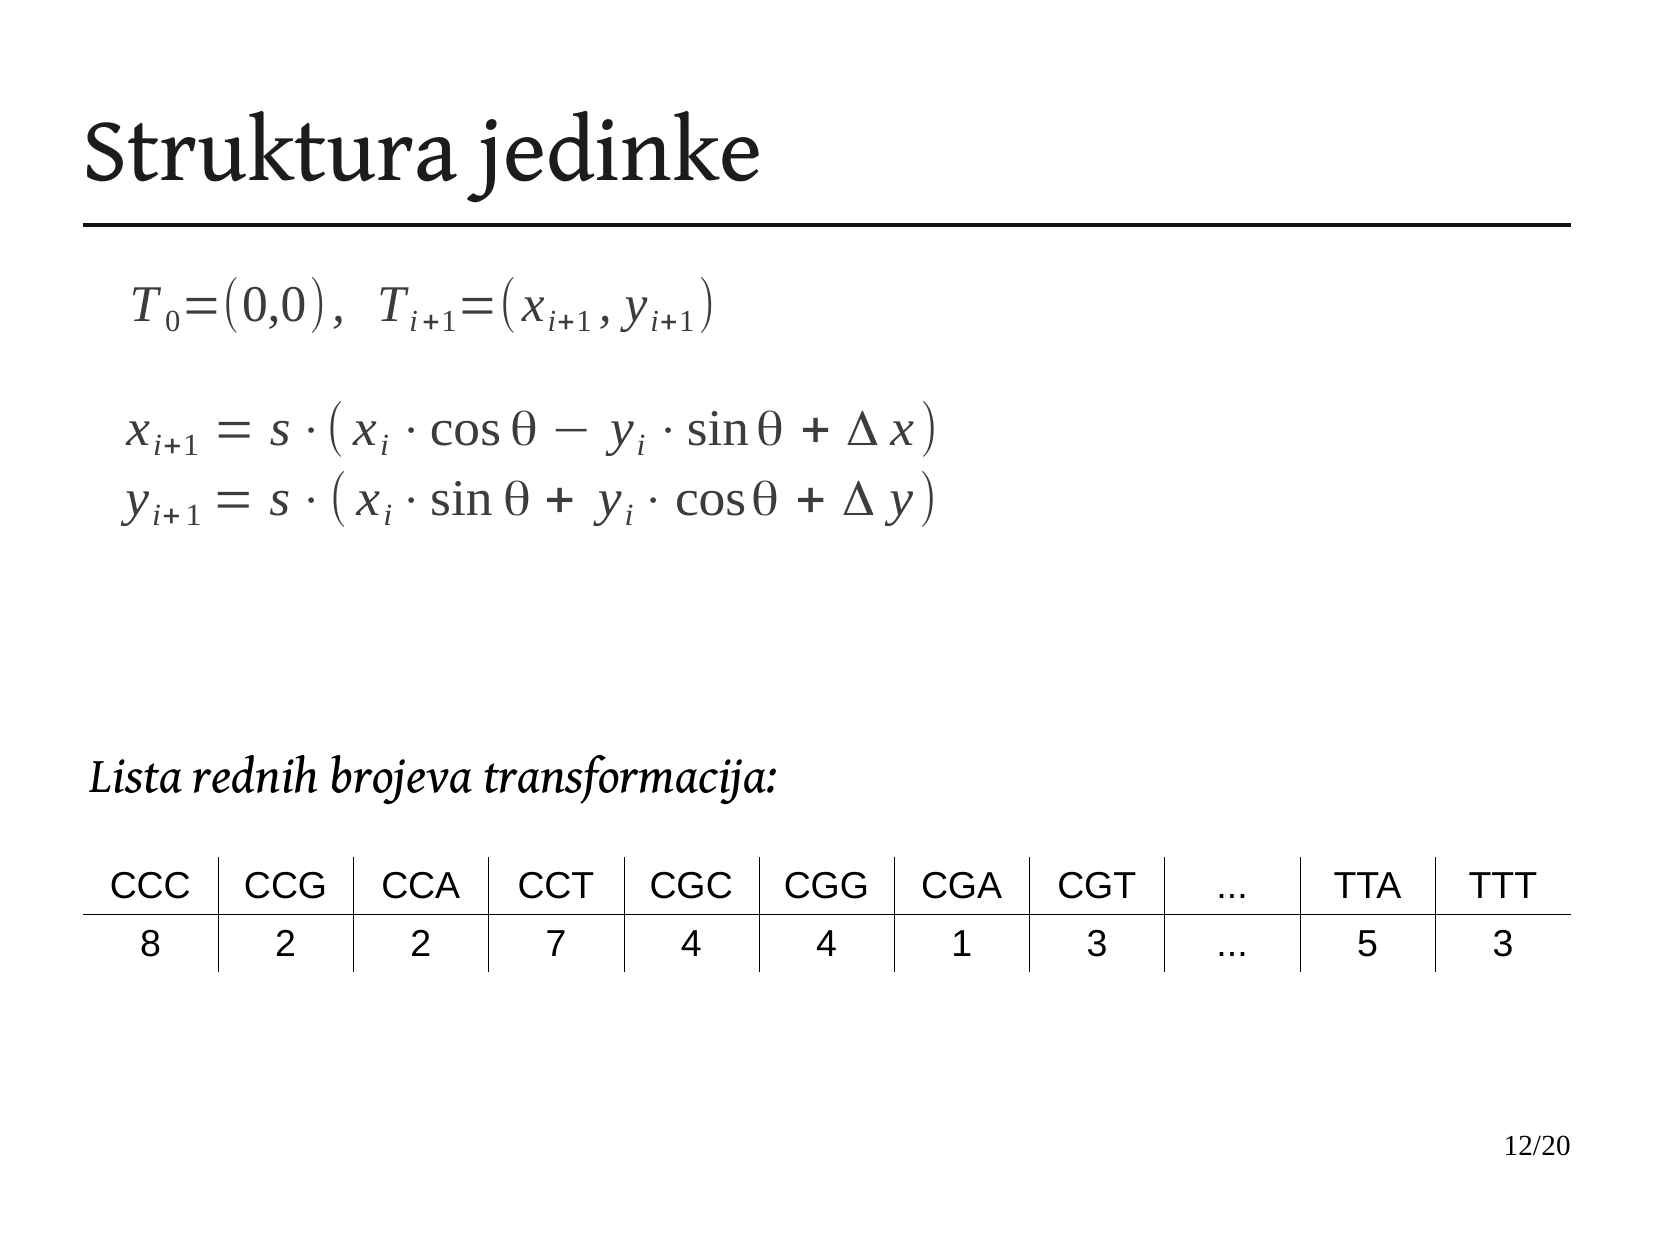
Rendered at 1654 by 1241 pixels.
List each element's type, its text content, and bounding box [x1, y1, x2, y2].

table_cell 5 [1301, 915, 1435, 972]
table_header CGC [625, 858, 759, 914]
chart [109, 397, 952, 464]
table_header CGA [895, 858, 1029, 914]
table_header CCC [84, 858, 218, 914]
table_header CCG [219, 858, 353, 914]
table_cell 3 [1436, 915, 1571, 972]
table_cell 7 [489, 915, 624, 972]
table_cell 3 [1030, 915, 1164, 972]
text_box Lista rednih brojeva transformacija: [75, 741, 793, 815]
table_header CCA [354, 858, 488, 914]
table_header CCT [489, 858, 624, 914]
table_header TTA [1301, 858, 1435, 914]
table_header ... [1165, 858, 1300, 914]
table_cell 8 [84, 915, 218, 972]
title Struktura jedinke [82, 49, 1571, 257]
table_cell 4 [760, 915, 894, 972]
table_header TTT [1436, 858, 1571, 914]
table_cell ... [1165, 915, 1300, 972]
table_cell 2 [219, 915, 353, 972]
table_header CGG [760, 858, 894, 914]
chart [105, 467, 952, 534]
table_cell 2 [354, 915, 488, 972]
table_cell 1 [895, 915, 1029, 972]
chart [116, 273, 728, 340]
table_cell 4 [625, 915, 759, 972]
table_header CGT [1030, 858, 1164, 914]
